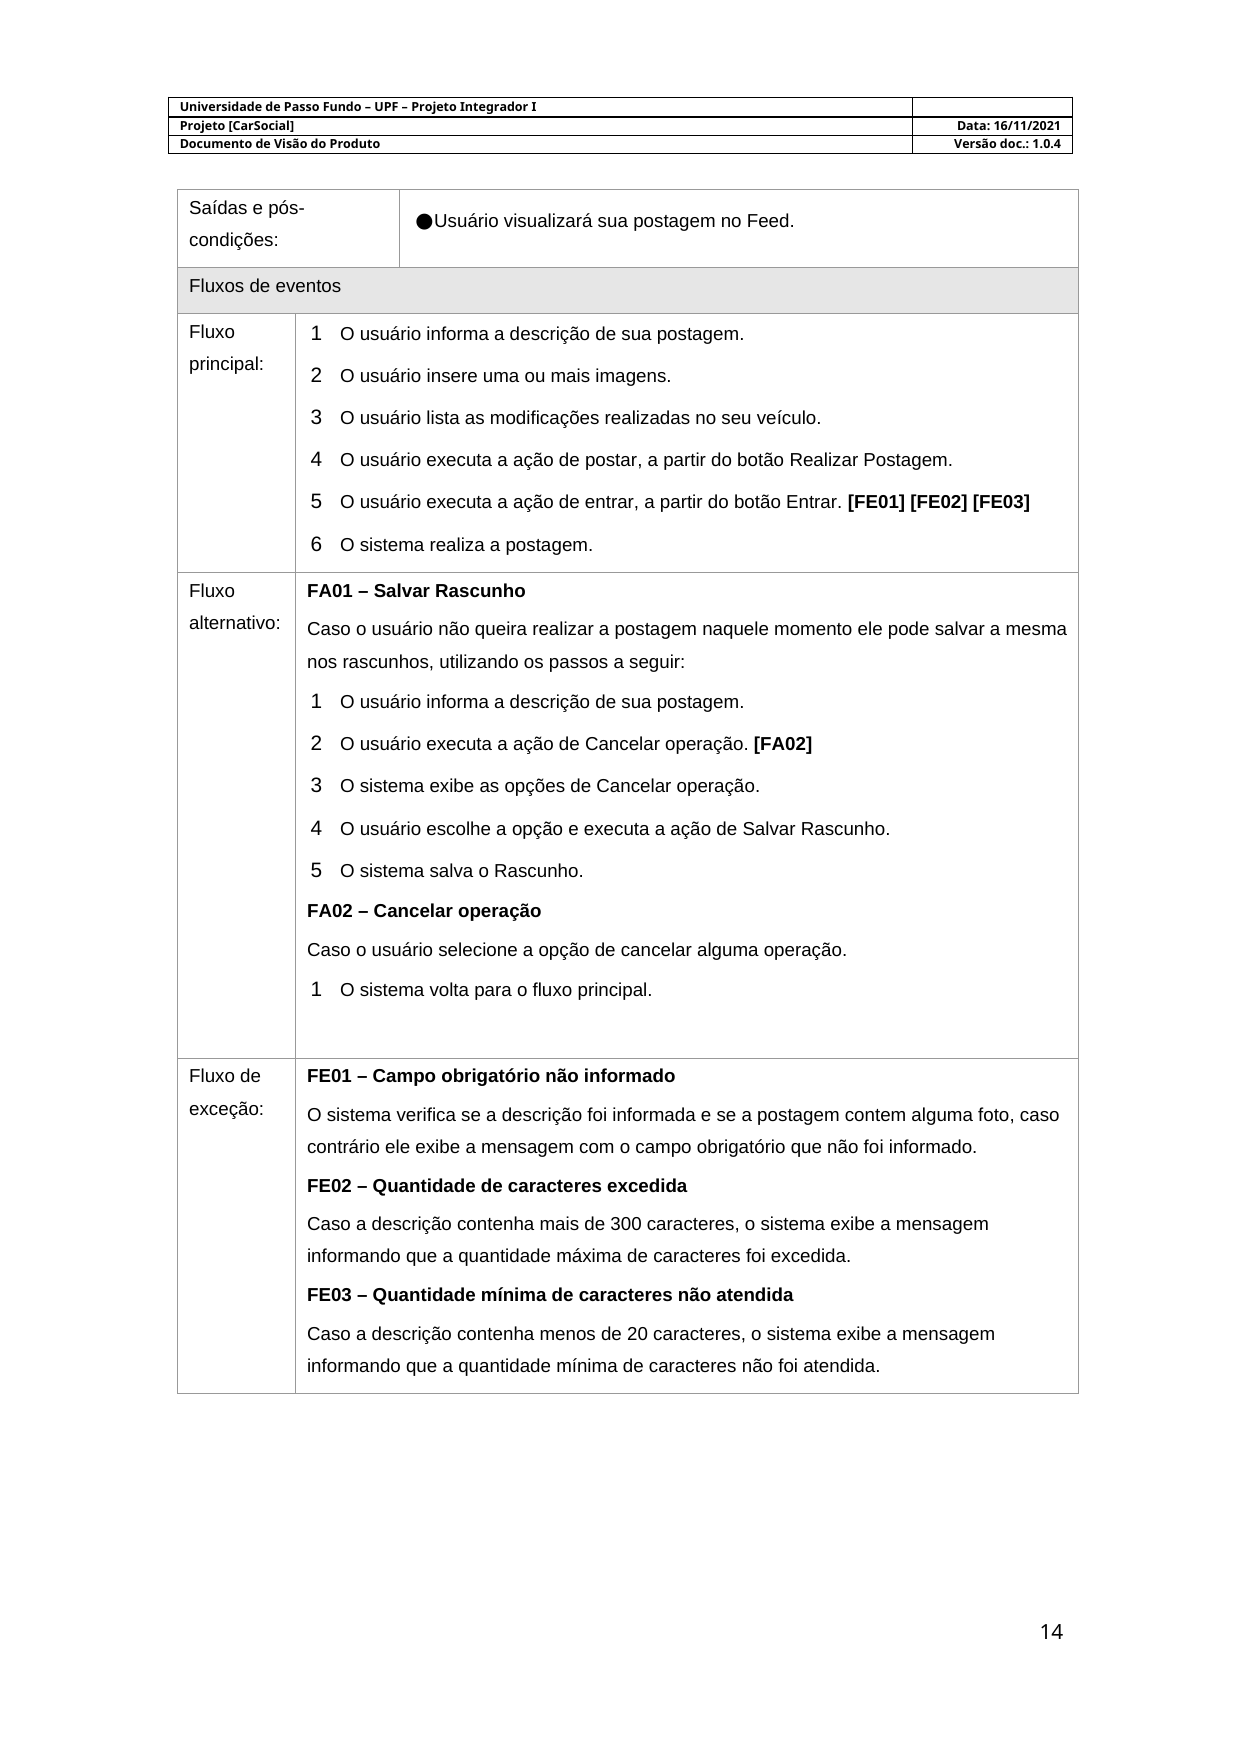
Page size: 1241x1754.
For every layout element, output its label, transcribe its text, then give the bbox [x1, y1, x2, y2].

table_cell Fluxo principal: [178, 314, 295, 572]
table_cell Fluxo alternativo: [178, 573, 295, 1058]
table_cell Saídas e pós-condições: [178, 190, 399, 267]
table_cell O usuário informa a descrição de sua postagem. O usuário insere uma ou mais imagens. O usuário lista as modificações realizadas no seu veículo. O usuário executa a ação de postar, a partir do botão Realizar Postagem. O usuário executa a ação de entrar, a partir do botão Entrar. [FE01] [FE02] [FE03] O sistema realiza a postagem. [296, 314, 1078, 572]
table_cell FA01 – Salvar Rascunho Caso o usuário não queira realizar a postagem naquele momento ele pode salvar a mesma nos rascunhos, utilizando os passos a seguir: O usuário informa a descrição de sua postagem. O usuário executa a ação de Cancelar operação. [FA02] O sistema exibe as opções de Cancelar operação. O usuário escolhe a opção e executa a ação de Salvar Rascunho. O sistema salva o Rascunho. FA02 – Cancelar operação Caso o usuário selecione a opção de cancelar alguma operação. O sistema volta para o fluxo principal. [296, 573, 1078, 1058]
table_cell Fluxo de exceção: [178, 1059, 295, 1393]
table_cell Fluxos de eventos [178, 268, 1078, 313]
table_cell Usuário visualizará sua postagem no Feed. [400, 190, 1078, 267]
table_cell FE01 – Campo obrigatório não informado O sistema verifica se a descrição foi informada e se a postagem contem alguma foto, caso contrário ele exibe a mensagem com o campo obrigatório que não foi informado. FE02 – Quantidade de caracteres excedida Caso a descrição contenha mais de 300 caracteres, o sistema exibe a mensagem informando que a quantidade máxima de caracteres foi excedida. FE03 – Quantidade mínima de caracteres não atendida Caso a descrição contenha menos de 20 caracteres, o sistema exibe a mensagem informando que a quantidade mínima de caracteres não foi atendida. [296, 1059, 1078, 1393]
